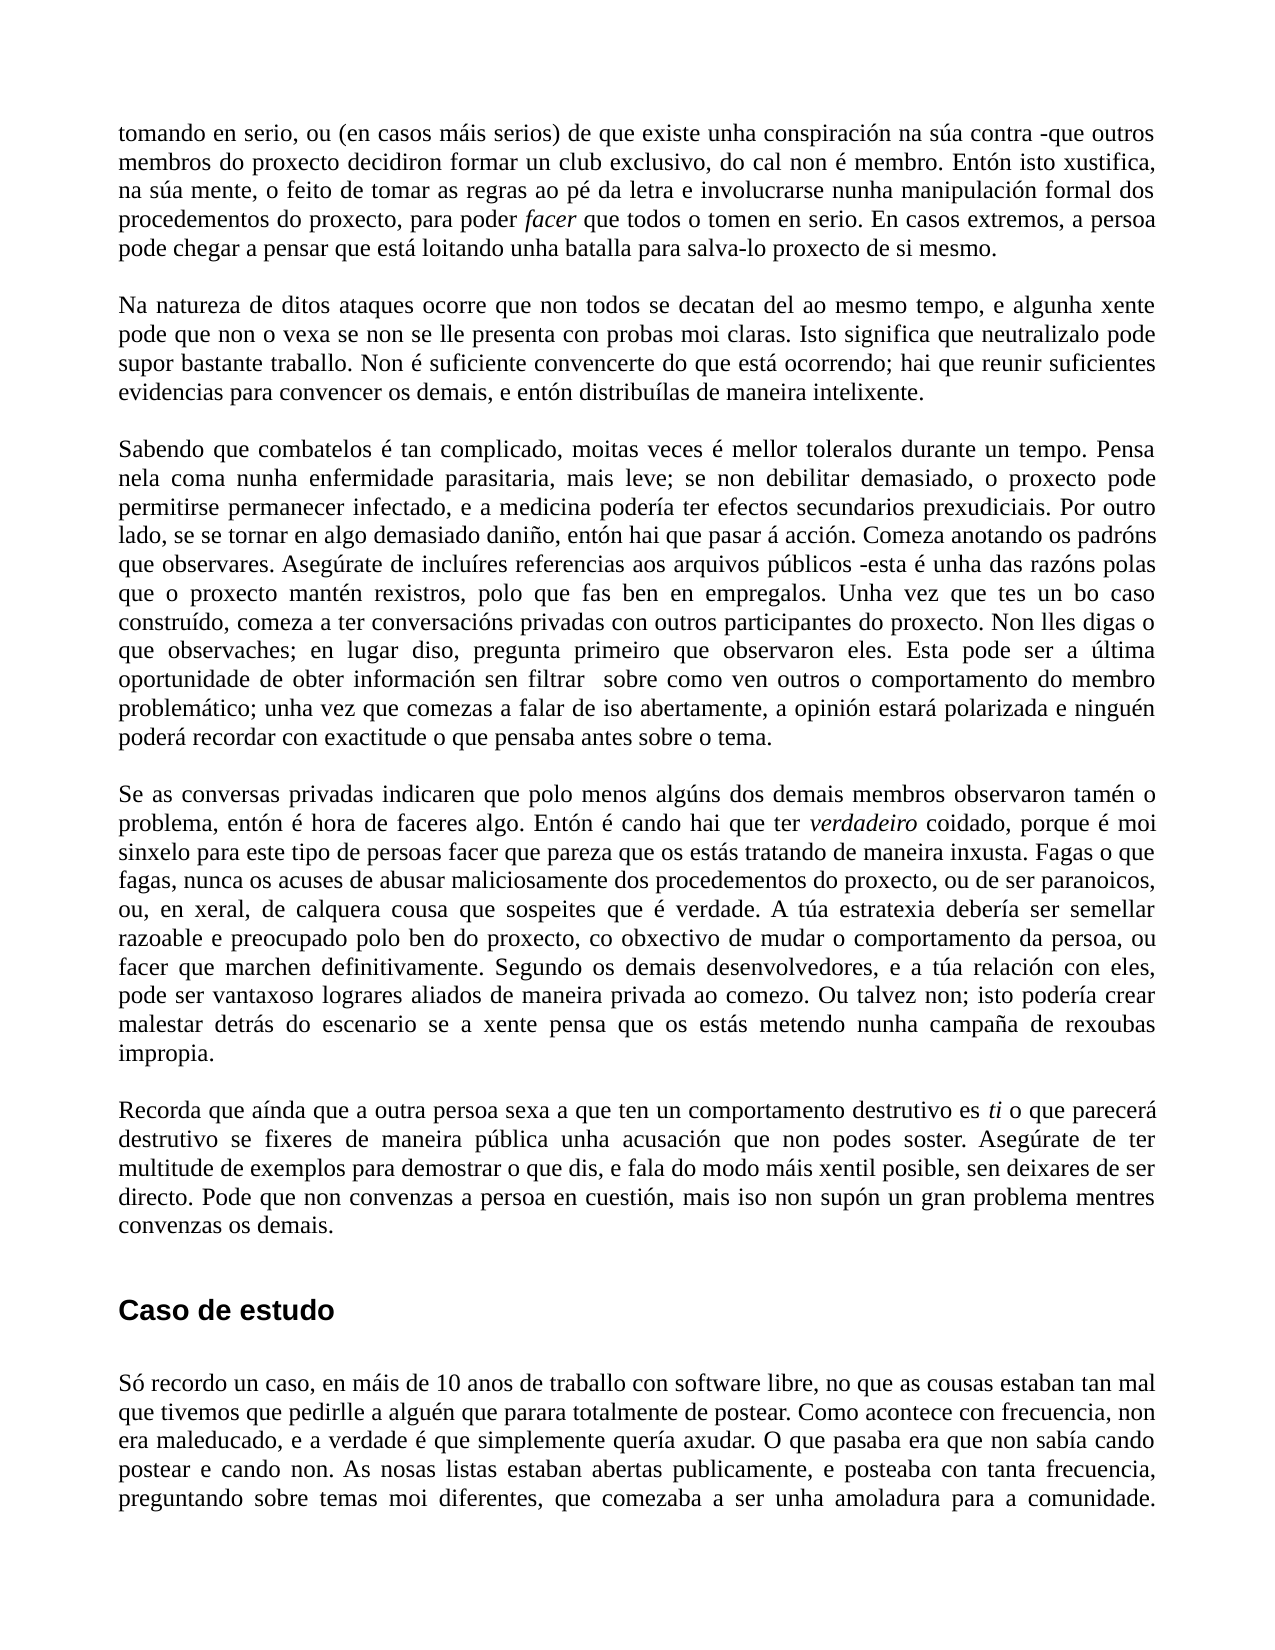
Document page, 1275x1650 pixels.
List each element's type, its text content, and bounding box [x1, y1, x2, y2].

subtitle Caso de estudo [118, 1293, 1157, 1327]
text Na natureza de ditos ataques ocorre que non todos se decatan del ao mesmo tempo, e algunha xente pode que non o vexa se non se lle presenta con probas moi claras. Isto significa que neutralizalo pode supor bastante traballo. Non é suficiente convencerte do que está ocorrendo; hai que reunir suficientes evidencias para convencer os demais, e entón distribuílas de maneira intelixente. [118, 291, 1157, 406]
text Recorda que aínda que a outra persoa sexa a que ten un comportamento destrutivo es ti o que parecerá destrutivo se fixeres de maneira pública unha acusación que non podes soster. Asegúrate de ter multitude de exemplos para demostrar o que dis, e fala do modo máis xentil posible, sen deixares de ser directo. Pode que non convenzas a persoa en cuestión, mais iso non supón un gran problema mentres convenzas os demais. [118, 1096, 1157, 1239]
text Se as conversas privadas indicaren que polo menos algúns dos demais membros observaron tamén o problema, entón é hora de faceres algo. Entón é cando hai que ter verdadeiro coidado, porque é moi sinxelo para este tipo de persoas facer que pareza que os estás tratando de maneira inxusta. Fagas o que fagas, nunca os acuses de abusar maliciosamente dos procedementos do proxecto, ou de ser paranoicos, ou, en xeral, de calquera cousa que sospeites que é verdade. A túa estratexia debería ser semellar razoable e preocupado polo ben do proxecto, co obxectivo de mudar o comportamento da persoa, ou facer que marchen definitivamente. Segundo os demais desenvolvedores, e a túa relación con eles, pode ser vantaxoso lograres aliados de maneira privada ao comezo. Ou talvez non; isto podería crear malestar detrás do escenario se a xente pensa que os estás metendo nunha campaña de rexoubas impropia. [118, 779, 1157, 1067]
text Sabendo que combatelos é tan complicado, moitas veces é mellor toleralos durante un tempo. Pensa nela coma nunha enfermidade parasitaria, mais leve; se non debilitar demasiado, o proxecto pode permitirse permanecer infectado, e a medicina podería ter efectos secundarios prexudiciais. Por outro lado, se se tornar en algo demasiado daniño, entón hai que pasar á acción. Comeza anotando os padróns que observares. Asegúrate de incluíres referencias aos arquivos públicos -esta é unha das razóns polas que o proxecto mantén rexistros, polo que fas ben en empregalos. Unha vez que tes un bo caso construído, comeza a ter conversacións privadas con outros participantes do proxecto. Non lles digas o que observaches; en lugar diso, pregunta primeiro que observaron eles. Esta pode ser a última oportunidade de obter información sen filtrar sobre como ven outros o comportamento do membro problemático; unha vez que comezas a falar de iso abertamente, a opinión estará polarizada e ninguén poderá recordar con exactitude o que pensaba antes sobre o tema. [118, 434, 1157, 751]
text tomando en serio, ou (en casos máis serios) de que existe unha conspiración na súa contra -que outros membros do proxecto decidiron formar un club exclusivo, do cal non é membro. Entón isto xustifica, na súa mente, o feito de tomar as regras ao pé da letra e involucrarse nunha manipulación formal dos procedementos do proxecto, para poder facer que todos o tomen en serio. En casos extremos, a persoa pode chegar a pensar que está loitando unha batalla para salva-lo proxecto de si mesmo. [118, 118, 1157, 262]
text Só recordo un caso, en máis de 10 anos de traballo con software libre, no que as cousas estaban tan mal que tivemos que pedirlle a alguén que parara totalmente de postear. Como acontece con frecuencia, non era maleducado, e a verdade é que simplemente quería axudar. O que pasaba era que non sabía cando postear e cando non. As nosas listas estaban abertas publicamente, e posteaba con tanta frecuencia, preguntando sobre temas moi diferentes, que comezaba a ser unha amoladura para a comunidade. [118, 1368, 1157, 1512]
